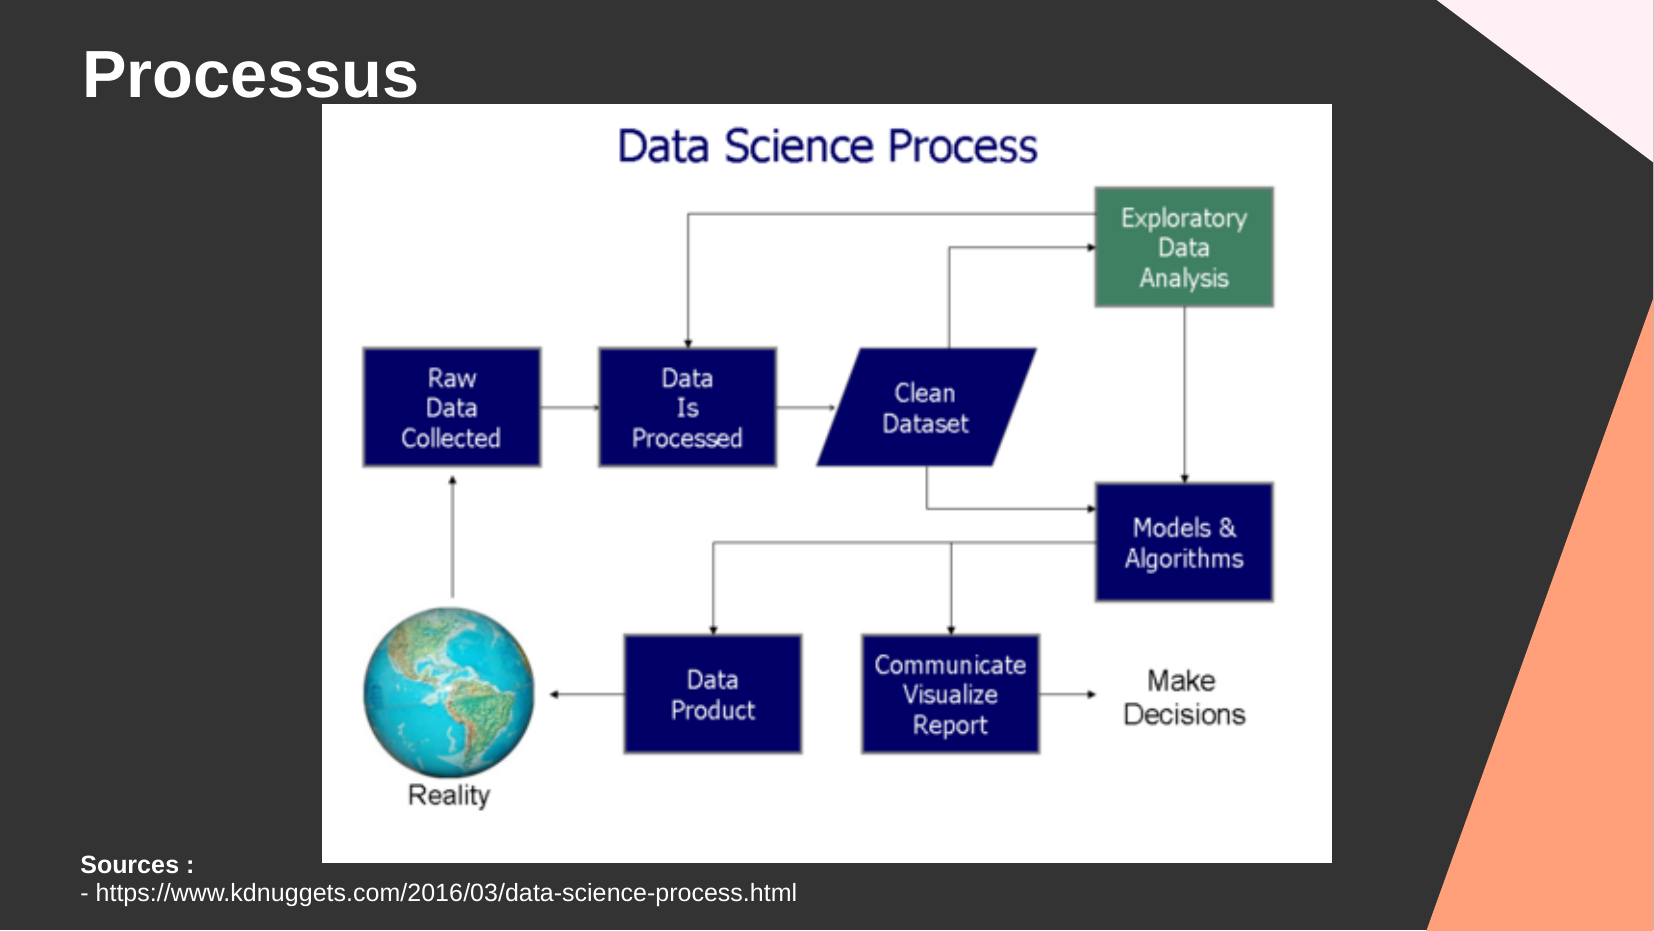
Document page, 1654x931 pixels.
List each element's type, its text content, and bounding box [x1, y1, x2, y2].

text_box [1426, 296, 1654, 931]
text_box [1436, 0, 1654, 163]
text_box Sources : - https://www.kdnuggets.com/2016/03/data-science-process.html [65, 843, 1482, 915]
picture [322, 104, 1332, 863]
title Processus [82, 37, 1571, 115]
